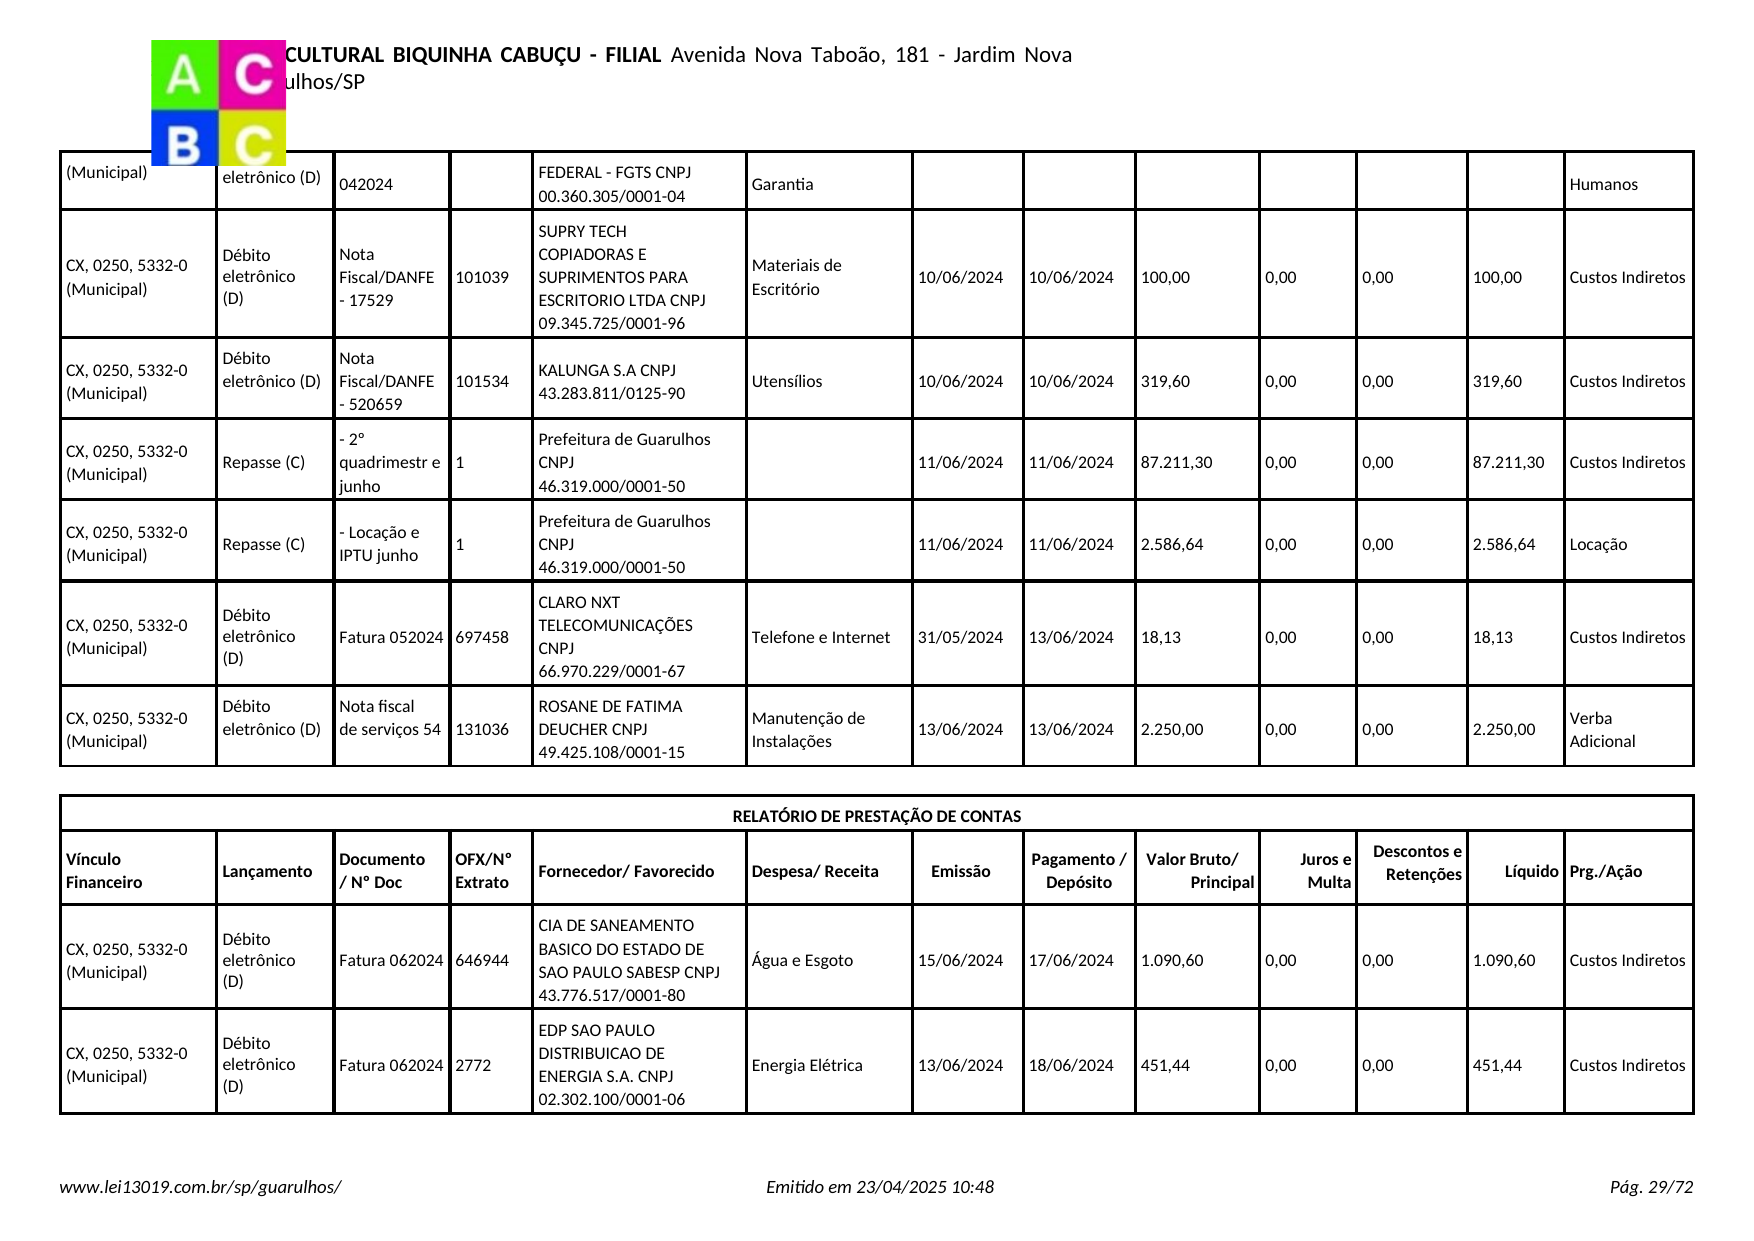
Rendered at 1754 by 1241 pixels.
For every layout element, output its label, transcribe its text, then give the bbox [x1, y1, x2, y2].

table_cell - Locação e IPTU junho [336, 501, 448, 579]
table_cell Prg./Ação [1566, 832, 1692, 903]
table_cell SUPRY TECH COPIADORAS E SUPRIMENTOS PARA ESCRITORIO LTDA CNPJ 09.345.725/0001-96 [534, 211, 745, 336]
table_cell CX, 0250, 5332-0 (Municipal) [62, 687, 215, 765]
table_cell 13/06/2024 [914, 687, 1022, 765]
table_cell Fatura 062024 [336, 906, 448, 1007]
table_cell Pagamento / Depósito [1025, 832, 1134, 903]
table_cell [1261, 153, 1355, 208]
table_cell Custos Indiretos [1566, 1010, 1692, 1112]
table_cell Utensílios [748, 339, 911, 417]
table_cell 2.250,00 [1137, 687, 1258, 765]
table_cell 1.090,60 [1469, 906, 1563, 1007]
table_cell Valor Bruto/ Principal [1137, 832, 1258, 903]
table_cell CX, 0250, 5332-0 (Municipal) [62, 906, 215, 1007]
table_cell Prefeitura de Guarulhos CNPJ 46.319.000/0001-50 [534, 420, 745, 498]
table_cell 0,00 [1261, 420, 1355, 498]
table_cell 319,60 [1137, 339, 1258, 417]
table_cell Fatura 062024 [336, 1010, 448, 1112]
table_cell Custos Indiretos [1566, 339, 1692, 417]
table_cell Manutenção de Instalações [748, 687, 911, 765]
table_cell 0,00 [1358, 583, 1466, 684]
table_cell (Municipal) [62, 153, 215, 208]
table_cell 1.090,60 [1137, 906, 1258, 1007]
table_cell 1 [452, 501, 531, 579]
table_cell Vínculo Financeiro [62, 832, 215, 903]
table_cell [1137, 153, 1258, 208]
table_cell Humanos [1566, 153, 1692, 208]
table_cell Custos Indiretos [1566, 583, 1692, 684]
table_cell 18,13 [1469, 583, 1563, 684]
table_header RELATÓRIO DE PRESTAÇÃO DE CONTAS [62, 797, 1692, 829]
table_cell CX, 0250, 5332-0 (Municipal) [62, 211, 215, 336]
table_cell 451,44 [1137, 1010, 1258, 1112]
table_cell Custos Indiretos [1566, 211, 1692, 336]
table_cell 0,00 [1358, 420, 1466, 498]
table_cell CX, 0250, 5332-0 (Municipal) [62, 1010, 215, 1112]
table_cell Locação [1566, 501, 1692, 579]
table_cell 0,00 [1358, 1010, 1466, 1112]
table_cell Débito eletrônico (D) [218, 583, 332, 684]
table_cell 18/06/2024 [1025, 1010, 1134, 1112]
table_cell Juros e Multa [1261, 832, 1355, 903]
table_cell 10/06/2024 [914, 339, 1022, 417]
table_cell FEDERAL - FGTS CNPJ 00.360.305/0001-04 [534, 153, 745, 208]
table_cell 0,00 [1261, 687, 1355, 765]
table_cell Telefone e Internet [748, 583, 911, 684]
table_cell Custos Indiretos [1566, 906, 1692, 1007]
table_cell CIA DE SANEAMENTO BASICO DO ESTADO DE SAO PAULO SABESP CNPJ 43.776.517/0001-80 [534, 906, 745, 1007]
table_cell 2.586,64 [1137, 501, 1258, 579]
table_cell 15/06/2024 [914, 906, 1022, 1007]
table_cell Energia Elétrica [748, 1010, 911, 1112]
table_cell Repasse (C) [218, 420, 332, 498]
table_cell 10/06/2024 [1025, 339, 1134, 417]
table_cell 31/05/2024 [914, 583, 1022, 684]
table_cell CX, 0250, 5332-0 (Municipal) [62, 583, 215, 684]
table_cell Despesa/ Receita [748, 832, 911, 903]
table_cell 2.250,00 [1469, 687, 1563, 765]
table_cell Nota Fiscal/DANFE - 520659 [336, 339, 448, 417]
table_cell Emissão [914, 832, 1022, 903]
table_cell - 2º quadrimestr e junho [336, 420, 448, 498]
table_cell eletrônico (D) [218, 153, 332, 208]
table_cell CLARO NXT TELECOMUNICAÇÕES CNPJ 66.970.229/0001-67 [534, 583, 745, 684]
table_cell 13/06/2024 [1025, 687, 1134, 765]
table_cell ROSANE DE FATIMA DEUCHER CNPJ 49.425.108/0001-15 [534, 687, 745, 765]
table_cell 10/06/2024 [914, 211, 1022, 336]
table_cell CX, 0250, 5332-0 (Municipal) [62, 501, 215, 579]
table_cell [452, 153, 531, 208]
table_cell Documento / Nº Doc [336, 832, 448, 903]
table_cell 042024 [336, 153, 448, 208]
table_cell OFX/Nº Extrato [452, 832, 531, 903]
table_cell Débito eletrônico (D) [218, 211, 332, 336]
table_cell 13/06/2024 [914, 1010, 1022, 1112]
table_cell 11/06/2024 [1025, 501, 1134, 579]
table_cell Repasse (C) [218, 501, 332, 579]
table_cell Água e Esgoto [748, 906, 911, 1007]
table_cell 0,00 [1358, 211, 1466, 336]
table_cell 0,00 [1358, 906, 1466, 1007]
table_cell 0,00 [1261, 211, 1355, 336]
table_cell 1 [452, 420, 531, 498]
table_cell [1025, 153, 1134, 208]
table_cell 0,00 [1261, 501, 1355, 579]
table_cell [748, 420, 911, 498]
table_cell 100,00 [1469, 211, 1563, 336]
table_cell Débito eletrônico (D) [218, 906, 332, 1007]
table_cell 87.211,30 [1137, 420, 1258, 498]
table_cell Descontos e Retenções [1358, 832, 1466, 903]
table_cell [748, 501, 911, 579]
table_cell 101039 [452, 211, 531, 336]
table_cell 0,00 [1261, 339, 1355, 417]
table_cell [1469, 153, 1563, 208]
table_cell 11/06/2024 [914, 501, 1022, 579]
table_cell KALUNGA S.A CNPJ 43.283.811/0125-90 [534, 339, 745, 417]
table_cell 646944 [452, 906, 531, 1007]
table_cell 100,00 [1137, 211, 1258, 336]
table_cell Prefeitura de Guarulhos CNPJ 46.319.000/0001-50 [534, 501, 745, 579]
table_cell Débito eletrônico (D) [218, 1010, 332, 1112]
table_cell 10/06/2024 [1025, 211, 1134, 336]
table_cell 131036 [452, 687, 531, 765]
table_cell Lançamento [218, 832, 332, 903]
table_cell 101534 [452, 339, 531, 417]
table_cell EDP SAO PAULO DISTRIBUICAO DE ENERGIA S.A. CNPJ 02.302.100/0001-06 [534, 1010, 745, 1112]
table_cell 451,44 [1469, 1010, 1563, 1112]
table_cell 0,00 [1358, 339, 1466, 417]
table_cell Débito eletrônico (D) [218, 339, 332, 417]
table_cell 0,00 [1358, 501, 1466, 579]
table_cell 0,00 [1261, 906, 1355, 1007]
table_cell 11/06/2024 [914, 420, 1022, 498]
table_cell 17/06/2024 [1025, 906, 1134, 1007]
table_cell 0,00 [1261, 1010, 1355, 1112]
table_cell Líquido [1469, 832, 1563, 903]
table_cell 11/06/2024 [1025, 420, 1134, 498]
table_cell 0,00 [1261, 583, 1355, 684]
table_cell 13/06/2024 [1025, 583, 1134, 684]
table_cell Verba Adicional [1566, 687, 1692, 765]
table_cell Custos Indiretos [1566, 420, 1692, 498]
table_cell CX, 0250, 5332-0 (Municipal) [62, 420, 215, 498]
table_cell Materiais de Escritório [748, 211, 911, 336]
table_cell 697458 [452, 583, 531, 684]
table_cell [914, 153, 1022, 208]
table_cell CX, 0250, 5332-0 (Municipal) [62, 339, 215, 417]
table_cell 87.211,30 [1469, 420, 1563, 498]
table_cell [1358, 153, 1466, 208]
table_cell Fatura 052024 [336, 583, 448, 684]
table_cell 2772 [452, 1010, 531, 1112]
table_cell Nota fiscal de serviços 54 [336, 687, 448, 765]
table_cell Débito eletrônico (D) [218, 687, 332, 765]
table_cell Garantia [748, 153, 911, 208]
table_cell Fornecedor/ Favorecido [534, 832, 745, 903]
table_cell 2.586,64 [1469, 501, 1563, 579]
table_cell Nota Fiscal/DANFE - 17529 [336, 211, 448, 336]
table_cell 319,60 [1469, 339, 1563, 417]
table_cell 18,13 [1137, 583, 1258, 684]
table_cell 0,00 [1358, 687, 1466, 765]
